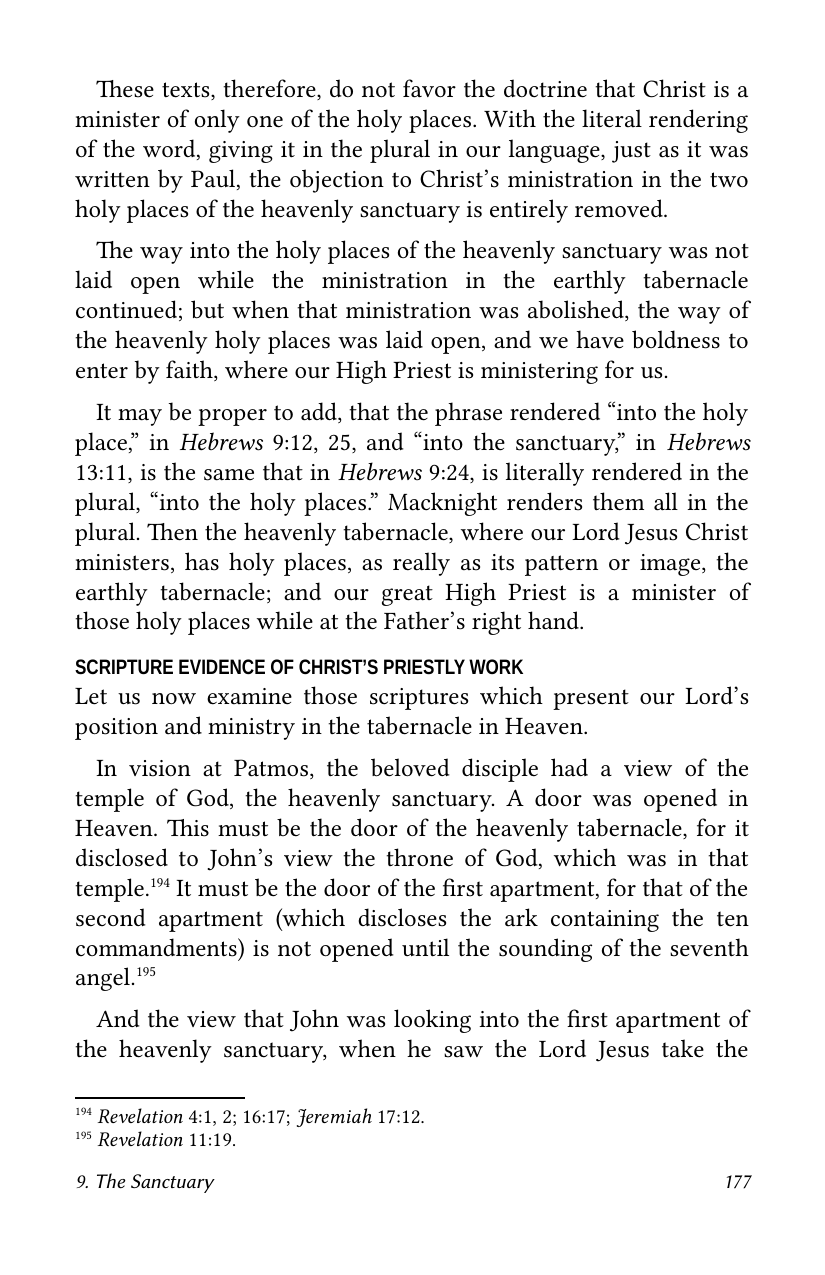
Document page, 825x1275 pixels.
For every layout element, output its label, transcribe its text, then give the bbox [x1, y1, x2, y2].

text And the view that John was looking into the first apartment of the heavenly sanctuary, when he saw the Lord Jesus take the [75, 1005, 750, 1064]
text These texts, therefore, do not favor the doctrine that Christ is a minister of only one of the holy places. With the literal rendering of the word, giving it in the plural in our language, just as it was written by Paul, the objection to Christ’s ministration in the two holy places of the heavenly sanctuary is entirely removed. [75, 75, 750, 223]
text Let us now examine those scriptures which present our Lord’s position and ministry in the tabernacle in Heaven. [75, 682, 750, 741]
text In vision at Patmos, the beloved disciple had a view of the temple of God, the heavenly sanctuary. A door was opened in Heaven. This must be the door of the heavenly tabernacle, for it disclosed to John’s view the throne of God, which was in that temple. It must be the door of the first apartment, for that of the second apartment (which discloses the ark containing the ten commandments) is not opened until the sounding of the seventh angel. [75, 754, 750, 992]
subtitle Scripture Evidence of Christ’s Priestly Work [75, 655, 750, 679]
text Revelation 4:1, 2; 16:17; Jeremiah 17:12. [75, 1104, 750, 1128]
text It may be proper to add, that the phrase rendered “into the holy place,” in Hebrews 9:12, 25, and “into the sanctuary,” in Hebrews 13:11, is the same that in Hebrews 9:24, is literally rendered in the plural, “into the holy places.” Macknight renders them all in the plural. Then the heavenly tabernacle, where our Lord Jesus Christ ministers, has holy places, as really as its pattern or image, the earthly tabernacle; and our great High Priest is a minister of those holy places while at the Father’s right hand. [75, 398, 750, 636]
text The way into the holy places of the heavenly sanctuary was not laid open while the ministration in the earthly tabernacle continued; but when that ministration was abolished, the way of the heavenly holy places was laid open, and we have boldness to enter by faith, where our High Priest is ministering for us. [75, 237, 750, 385]
text Revelation 11:19. [75, 1128, 750, 1152]
